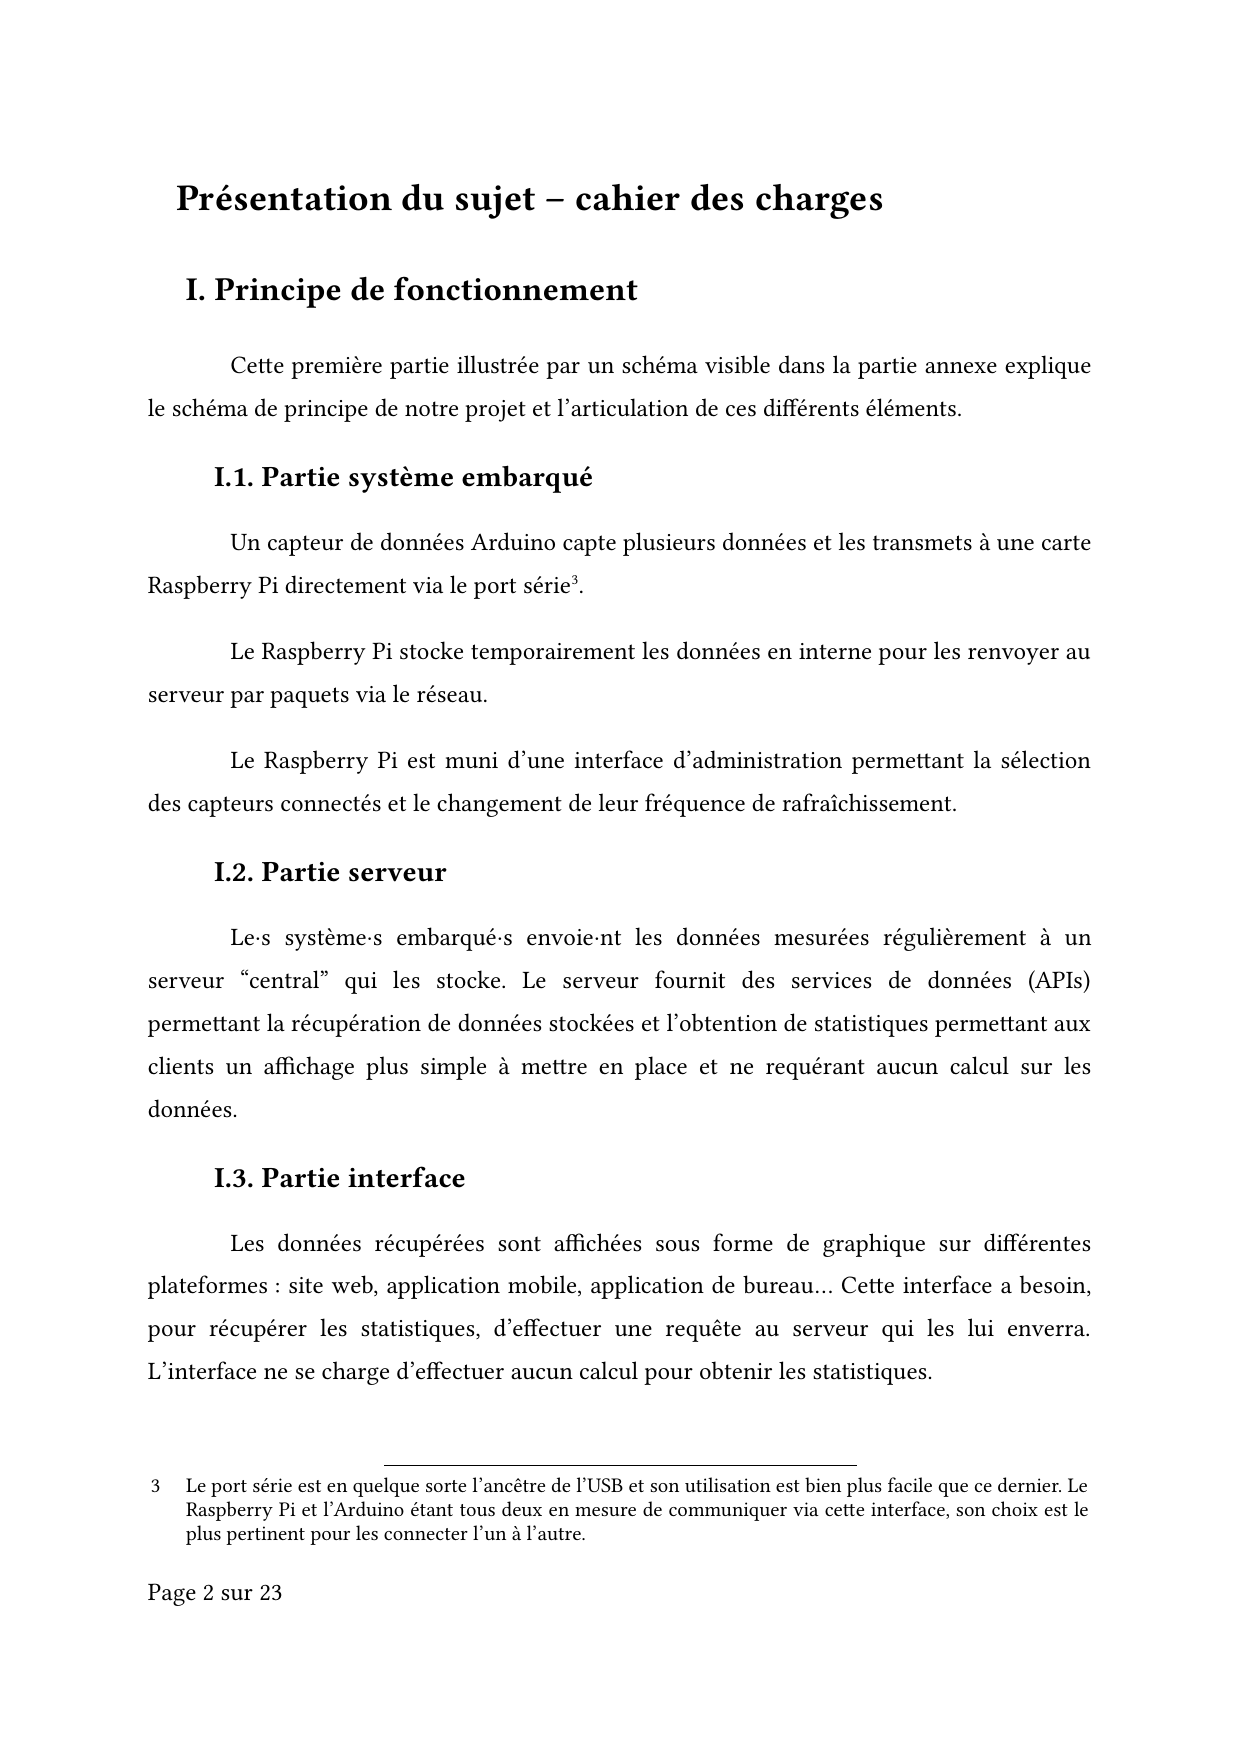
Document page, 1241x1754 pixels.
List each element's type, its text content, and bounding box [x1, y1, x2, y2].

subtitle Présentation du sujet – cahier des charges [148, 177, 1093, 220]
subtitle Partie système embarqué [148, 461, 1093, 494]
subtitle Principe de fonctionnement [177, 271, 1093, 309]
text Le Raspberry Pi stocke temporairement les données en interne pour les renvoyer au serveur par paquets via le réseau. [148, 637, 1093, 709]
text Cette première partie illustrée par un schéma visible dans la partie annexe explique le schéma de principe de notre projet et l’articulation de ces différents éléments. [148, 351, 1093, 423]
text Le port série est en quelque sorte l’ancêtre de l’USB et son utilisation est bien plus facile que ce dernier. Le Raspberry Pi et l’Arduino étant tous deux en mesure de communiquer via cette interface, son choix est le plus pertinent pour les connecter l’un à l’autre. [148, 1471, 1093, 1548]
text Un capteur de données Arduino capte plusieurs données et les transmets à une carte Raspberry Pi directement via le port série. [148, 528, 1093, 599]
subtitle Partie serveur [148, 856, 1093, 889]
text Les données récupérées sont affichées sous forme de graphique sur différentes plateformes : site web, application mobile, application de bureau… Cette interface a besoin, pour récupérer les statistiques, d’effectuer une requête au serveur qui les lui enverra. L’interface ne se charge d’effectuer aucun calcul pour obtenir les statistiques. [148, 1228, 1093, 1386]
subtitle Partie interface [148, 1161, 1093, 1194]
text Le Raspberry Pi est muni d’une interface d’administration permettant la sélection des capteurs connectés et le changement de leur fréquence de rafraîchissement. [148, 747, 1093, 818]
text Le⋅s système⋅s embarqué⋅s envoie⋅nt les données mesurées régulièrement à un serveur “central” qui les stocke. Le serveur fournit des services de données (APIs) permettant la récupération de données stockées et l’obtention de statistiques permettant aux clients un affichage plus simple à mettre en place et ne requérant aucun calcul sur les données. [148, 923, 1093, 1123]
